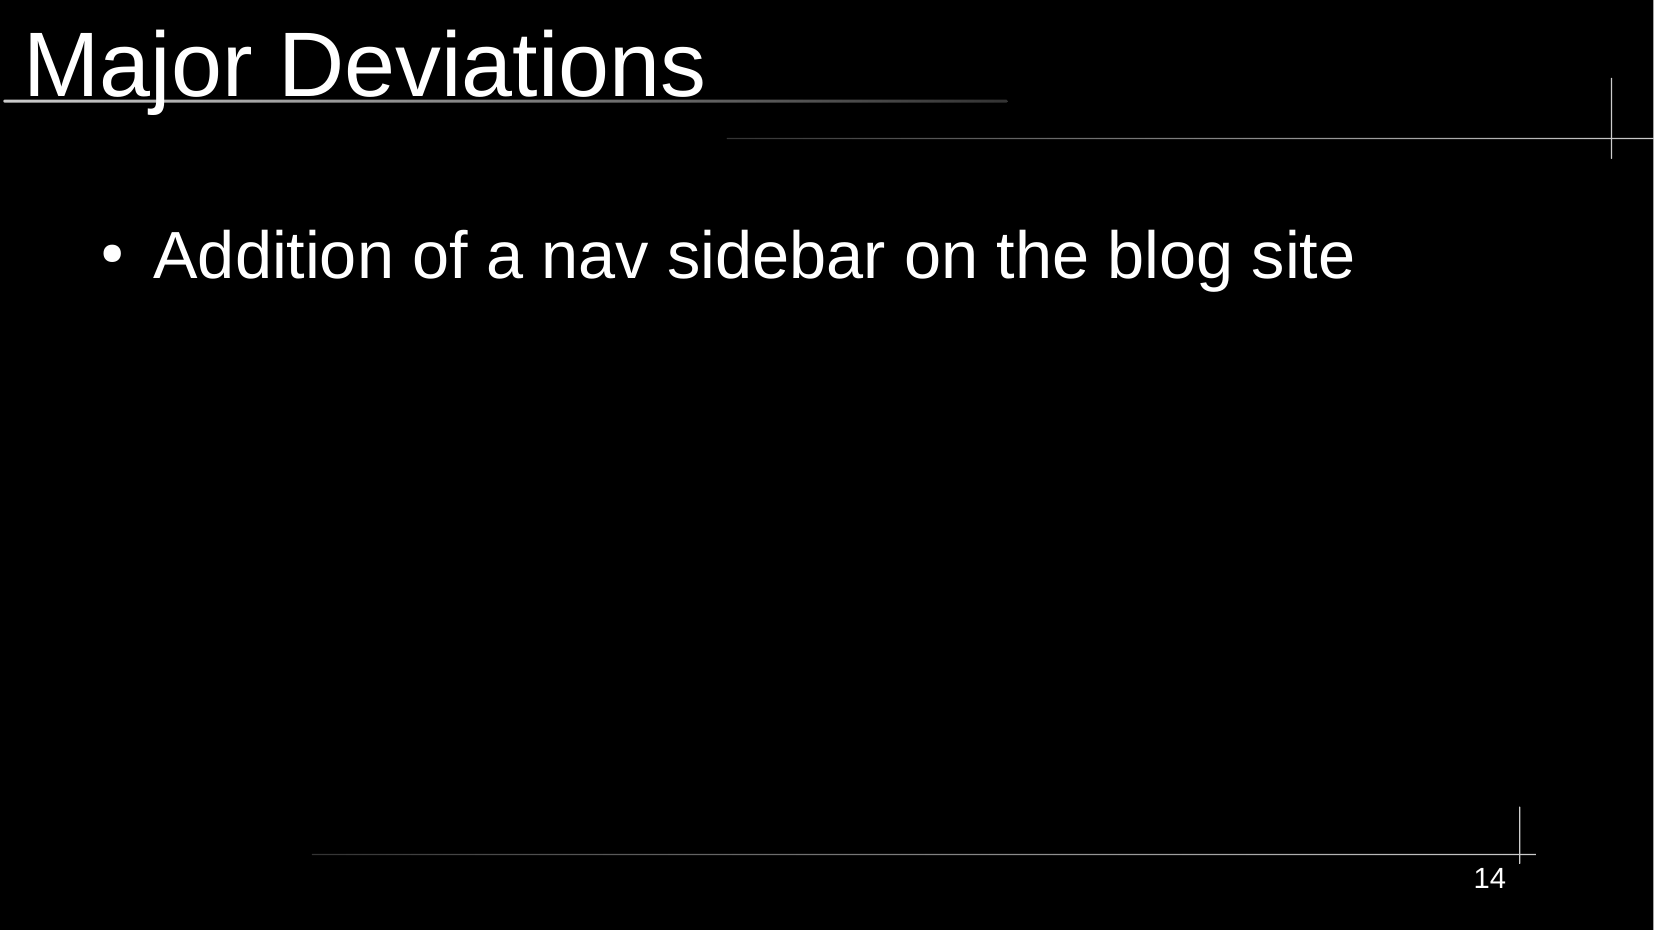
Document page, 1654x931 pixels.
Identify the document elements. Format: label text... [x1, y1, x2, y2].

title Major Deviations [23, 11, 1589, 119]
list Addition of a nav sidebar on the blog site [82, 217, 1571, 758]
